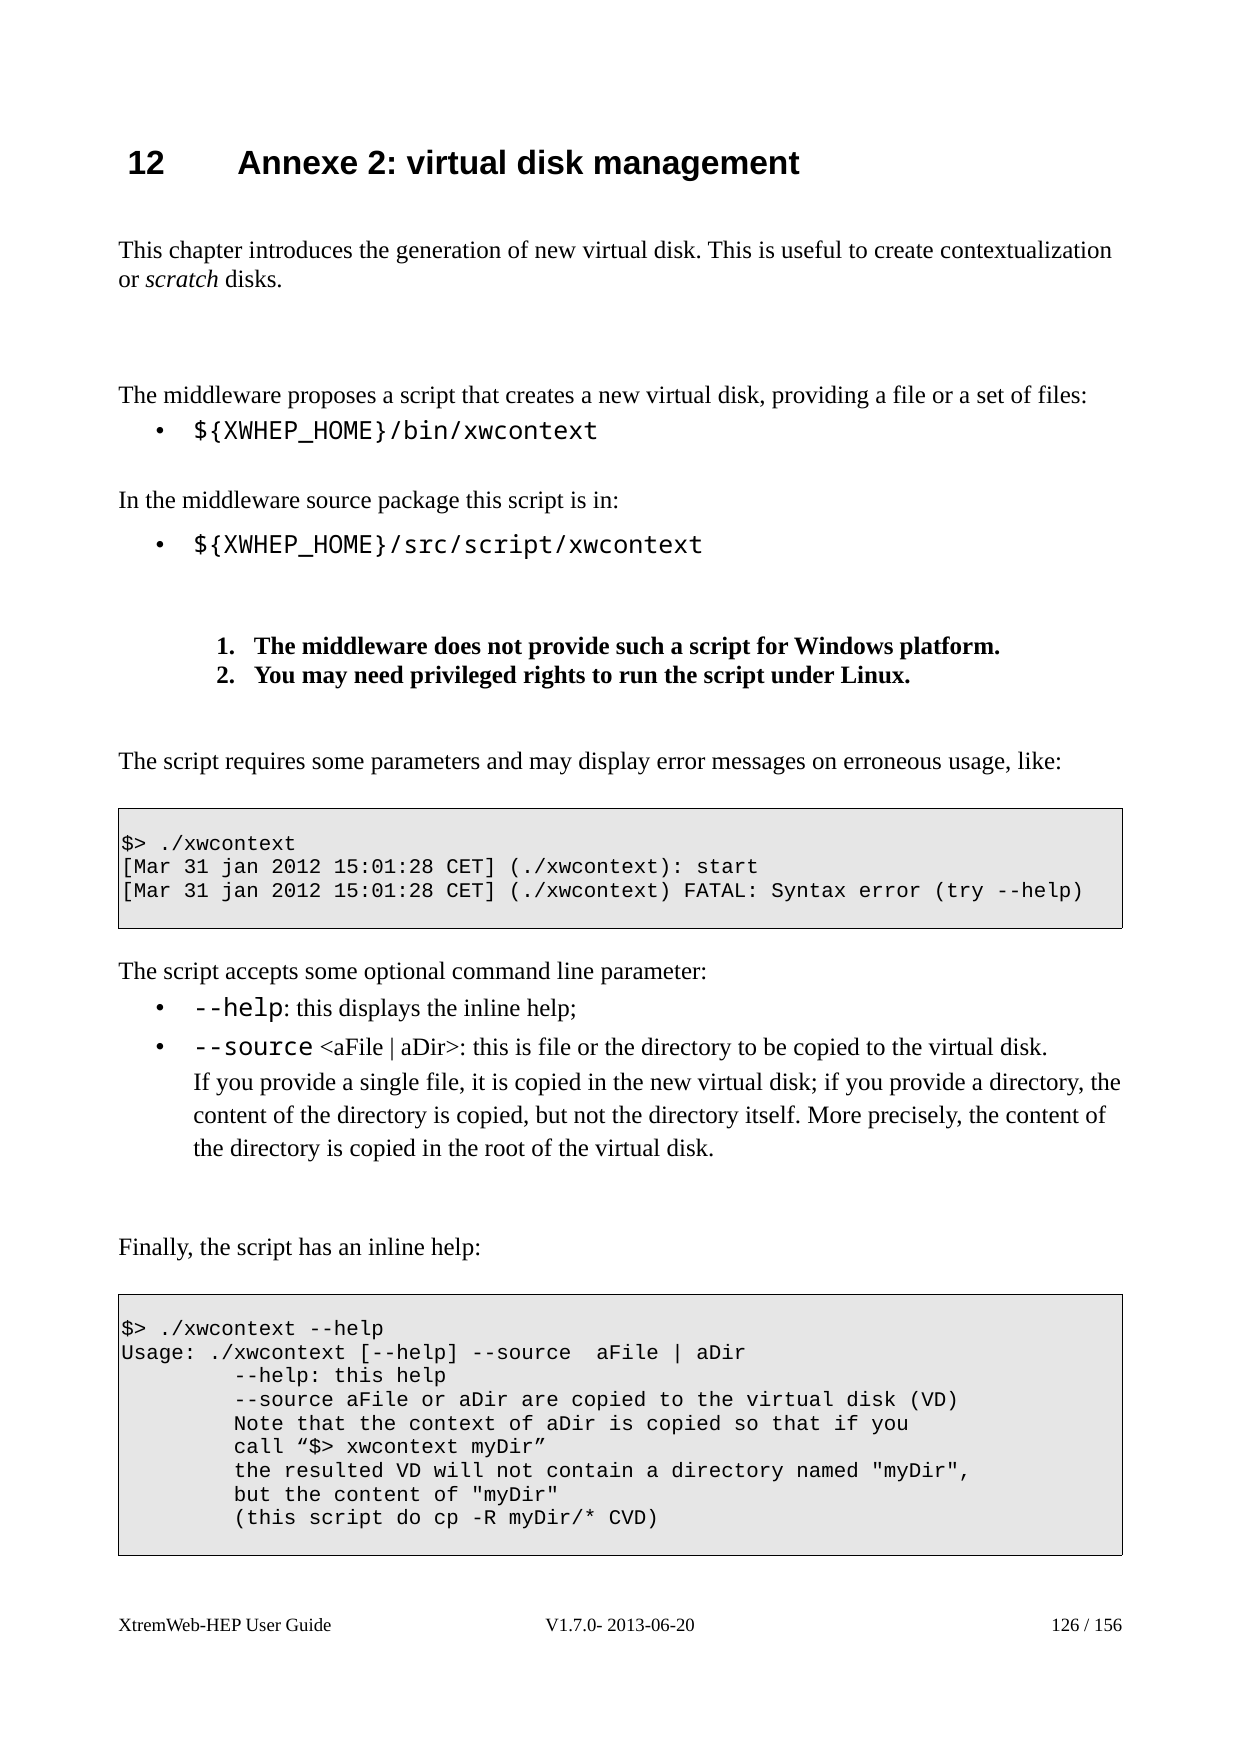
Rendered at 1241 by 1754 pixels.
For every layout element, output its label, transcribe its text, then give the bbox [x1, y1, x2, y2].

text In the middleware source package this script is in: [118, 485, 1122, 514]
text This chapter introduces the generation of new virtual disk. This is useful to create contextualization or scratch disks. [118, 236, 1122, 293]
text The middleware proposes a script that creates a new virtual disk, providing a file or a set of files: [118, 380, 1122, 408]
text The script requires some parameters and may display error messages on erroneous usage, like: [118, 746, 1122, 775]
text the resulted VD will not contain a directory named "myDir", [119, 1457, 1122, 1481]
text Usage: ./xwcontext [--help] --source aFile | aDir [119, 1339, 1122, 1362]
text [Mar 31 jan 2012 15:01:28 CET] (./xwcontext) FATAL: Syntax error (try --help) [119, 877, 1122, 900]
text Note that the context of aDir is copied so that if you [119, 1410, 1122, 1433]
text $> ./xwcontext [119, 829, 1122, 853]
text --source aFile or aDir are copied to the virtual disk (VD) [119, 1386, 1122, 1410]
text (this script do cp -R myDir/* CVD) [119, 1504, 1122, 1528]
text The script accepts some optional command line parameter: [118, 956, 1122, 985]
list ${XWHEP_HOME}/bin/xwcontext [156, 413, 1122, 447]
subtitle Annexe 2: virtual disk management [118, 143, 1122, 182]
text Finally, the script has an inline help: [118, 1232, 1122, 1261]
text call “$> xwcontext myDir” [119, 1433, 1122, 1457]
text but the content of "myDir" [119, 1481, 1122, 1504]
text --help: this help [119, 1362, 1122, 1386]
list ${XWHEP_HOME}/src/script/xwcontext [156, 526, 1122, 560]
list You may need privileged rights to run the script under Linux. [216, 660, 1122, 689]
list --source <aFile | aDir>: this is file or the directory to be copied to the virtual disk. If you provide a single file, it is copied in the new virtual disk; if you provide a directory, the content of the directory is copied, but not the directory itself. More precisely, the content of the directory is copied in the root of the virtual disk. [156, 1029, 1122, 1162]
list The middleware does not provide such a script for Windows platform. [216, 631, 1122, 660]
list --help: this displays the inline help; [156, 989, 1122, 1023]
text $> ./xwcontext --help [119, 1315, 1122, 1339]
text [Mar 31 jan 2012 15:01:28 CET] (./xwcontext): start [119, 853, 1122, 877]
